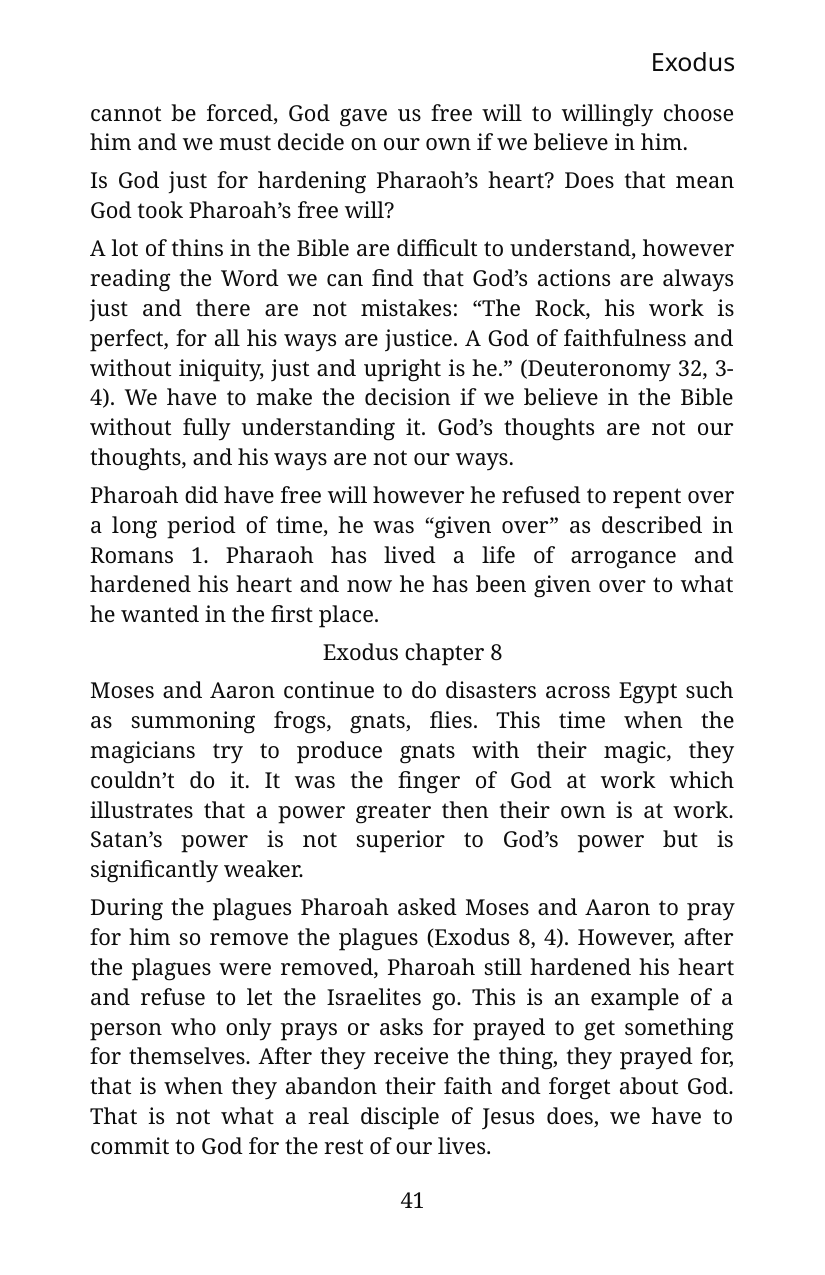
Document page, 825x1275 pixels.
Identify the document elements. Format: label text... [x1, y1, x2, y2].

text Moses and Aaron continue to do disasters across Egypt such as summoning frogs, gnats, flies. This time when the magicians try to produce gnats with their magic, they couldn’t do it. It was the finger of God at work which illustrates that a power greater then their own is at work. Satan’s power is not superior to God’s power but is significantly weaker. [90, 675, 735, 884]
text During the plagues Pharoah asked Moses and Aaron to pray for him so remove the plagues (Exodus 8, 4). However, after the plagues were removed, Pharoah still hardened his heart and refuse to let the Israelites go. This is an example of a person who only prays or asks for prayed to get something for themselves. After they receive the thing, they prayed for, that is when they abandon their faith and forget about God. That is not what a real disciple of Jesus does, we have to commit to God for the rest of our lives. [90, 892, 735, 1160]
text Pharoah did have free will however he refused to repent over a long period of time, he was “given over” as described in Romans 1. Pharaoh has lived a life of arrogance and hardened his heart and now he has been given over to what he wanted in the first place. [90, 480, 735, 629]
text Exodus chapter 8 [90, 637, 735, 667]
text cannot be forced, God gave us free will to willingly choose him and we must decide on our own if we believe in him. [90, 97, 735, 157]
text A lot of thins in the Bible are difficult to understand, however reading the Word we can find that God’s actions are always just and there are not mistakes: “The Rock, his work is perfect, for all his ways are justice. A God of faithfulness and without iniquity, just and upright is he.” (Deuteronomy 32, 3-4). We have to make the decision if we believe in the Bible without fully understanding it. God’s thoughts are not our thoughts, and his ways are not our ways. [90, 233, 735, 472]
text Is God just for hardening Pharaoh’s heart? Does that mean God took Pharoah’s free will? [90, 165, 735, 225]
